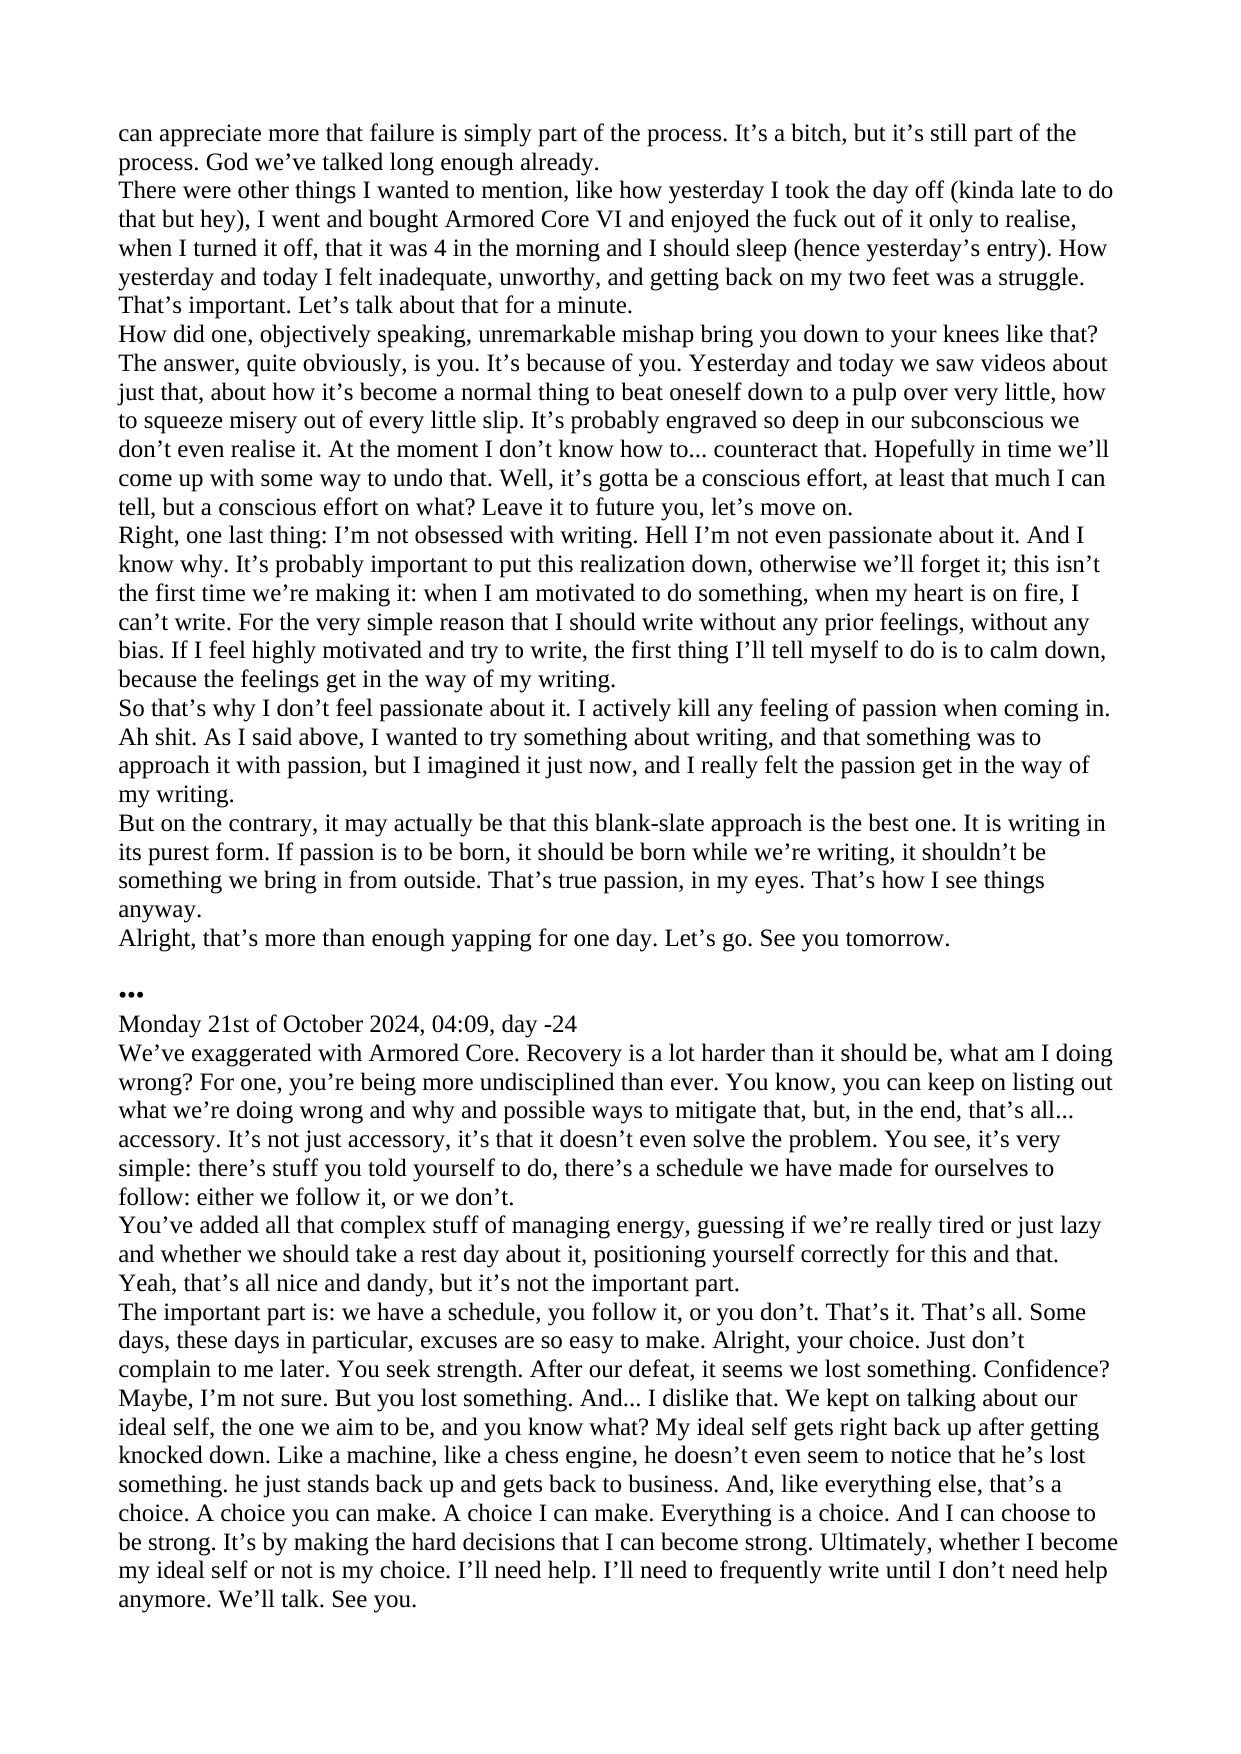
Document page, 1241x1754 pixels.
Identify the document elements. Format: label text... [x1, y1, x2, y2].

text Alright, that’s more than enough yapping for one day. Let’s go. See you tomorrow. [118, 923, 1122, 952]
text There were other things I wanted to mention, like how yesterday I took the day off (kinda late to do that but hey), I went and bought Armored Core VI and enjoyed the fuck out of it only to realise, when I turned it off, that it was 4 in the morning and I should sleep (hence yesterday’s entry). How yesterday and today I felt inadequate, unworthy, and getting back on my two feet was a struggle. That’s important. Let’s talk about that for a minute. [118, 176, 1122, 319]
text ••• [118, 981, 1122, 1009]
text You’ve added all that complex stuff of managing energy, guessing if we’re really tired or just lazy and whether we should take a rest day about it, positioning yourself correctly for this and that. Yeah, that’s all nice and dandy, but it’s not the important part. [118, 1211, 1122, 1297]
text can appreciate more that failure is simply part of the process. It’s a bitch, but it’s still part of the process. God we’ve talked long enough already. [118, 118, 1122, 176]
text Monday 21st of October 2024, 04:09, day -24 [118, 1009, 1122, 1038]
text But on the contrary, it may actually be that this blank-slate approach is the best one. It is writing in its purest form. If passion is to be born, it should be born while we’re writing, it shouldn’t be something we bring in from outside. That’s true passion, in my eyes. That’s how I see things anyway. [118, 808, 1122, 923]
text So that’s why I don’t feel passionate about it. I actively kill any feeling of passion when coming in. [118, 693, 1122, 722]
text We’ve exaggerated with Armored Core. Recovery is a lot harder than it should be, what am I doing wrong? For one, you’re being more undisciplined than ever. You know, you can keep on listing out what we’re doing wrong and why and possible ways to mitigate that, but, in the end, that’s all... accessory. It’s not just accessory, it’s that it doesn’t even solve the problem. You see, it’s very simple: there’s stuff you told yourself to do, there’s a schedule we have made for ourselves to follow: either we follow it, or we don’t. [118, 1038, 1122, 1211]
text The important part is: we have a schedule, you follow it, or you don’t. That’s it. That’s all. Some days, these days in particular, excuses are so easy to make. Alright, your choice. Just don’t complain to me later. You seek strength. After our defeat, it seems we lost something. Confidence? Maybe, I’m not sure. But you lost something. And... I dislike that. We kept on talking about our ideal self, the one we aim to be, and you know what? My ideal self gets right back up after getting knocked down. Like a machine, like a chess engine, he doesn’t even seem to notice that he’s lost something. he just stands back up and gets back to business. And, like everything else, that’s a choice. A choice you can make. A choice I can make. Everything is a choice. And I can choose to be strong. It’s by making the hard decisions that I can become strong. Ultimately, whether I become my ideal self or not is my choice. I’ll need help. I’ll need to frequently write until I don’t need help anymore. We’ll talk. See you. [118, 1297, 1122, 1613]
text Ah shit. As I said above, I wanted to try something about writing, and that something was to approach it with passion, but I imagined it just now, and I really felt the passion get in the way of my writing. [118, 722, 1122, 808]
text How did one, objectively speaking, unremarkable mishap bring you down to your knees like that? The answer, quite obviously, is you. It’s because of you. Yesterday and today we saw videos about just that, about how it’s become a normal thing to beat oneself down to a pulp over very little, how to squeeze misery out of every little slip. It’s probably engraved so deep in our subconscious we don’t even realise it. At the moment I don’t know how to... counteract that. Hopefully in time we’ll come up with some way to undo that. Well, it’s gotta be a conscious effort, at least that much I can tell, but a conscious effort on what? Leave it to future you, let’s move on. [118, 319, 1122, 521]
text Right, one last thing: I’m not obsessed with writing. Hell I’m not even passionate about it. And I know why. It’s probably important to put this realization down, otherwise we’ll forget it; this isn’t the first time we’re making it: when I am motivated to do something, when my heart is on fire, I can’t write. For the very simple reason that I should write without any prior feelings, without any bias. If I feel highly motivated and try to write, the first thing I’ll tell myself to do is to calm down, because the feelings get in the way of my writing. [118, 521, 1122, 693]
